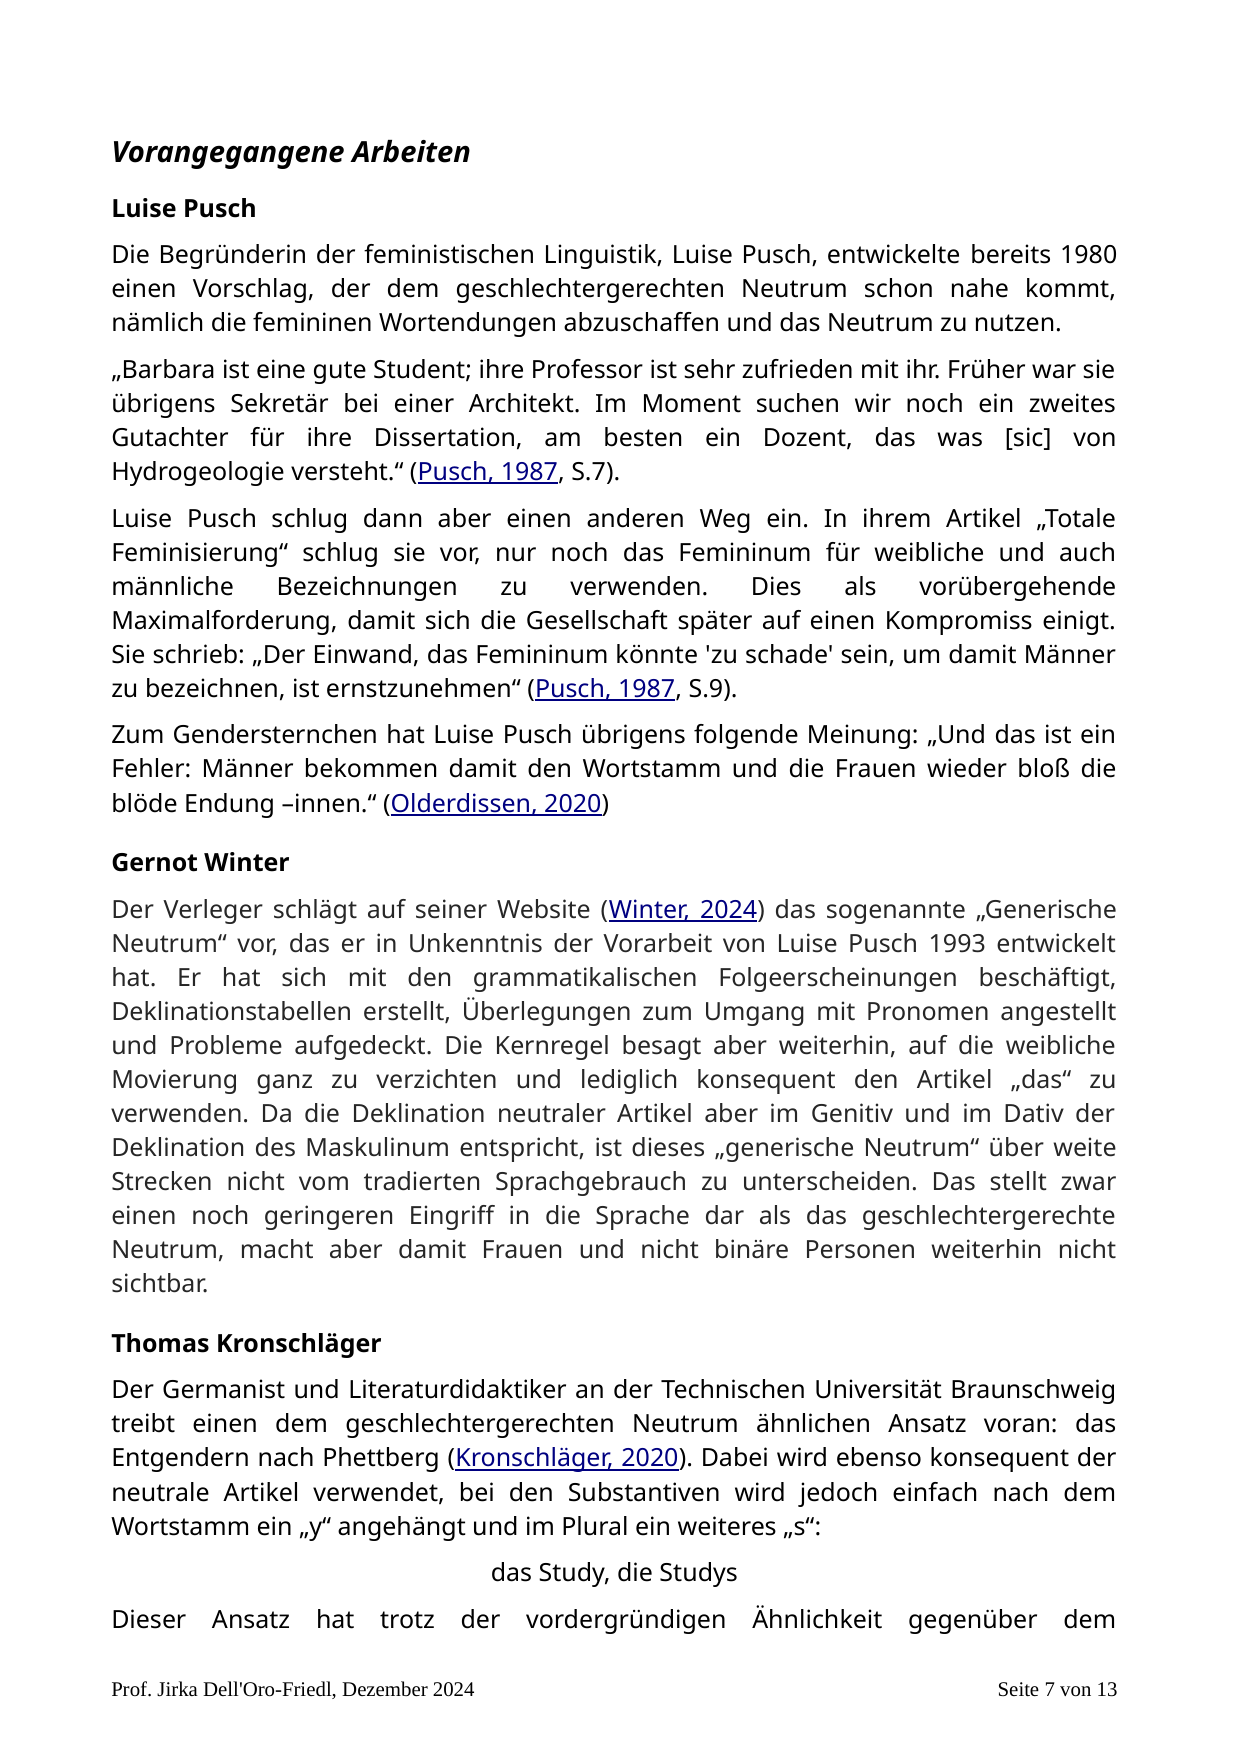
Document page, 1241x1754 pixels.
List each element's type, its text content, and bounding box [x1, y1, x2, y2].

subtitle Thomas Kronschläger [111, 1326, 1117, 1359]
text Der Germanist und Literaturdidaktiker an der Technischen Universität Braunschweig treibt einen dem geschlechtergerechten Neutrum ähnlichen Ansatz voran: das Entgendern nach Phettberg (Kronschläger, 2020). Dabei wird ebenso konsequent der neutrale Artikel verwendet, bei den Substantiven wird jedoch einfach nach dem Wortstamm ein „y“ angehängt und im Plural ein weiteres „s“: [111, 1372, 1117, 1542]
text Luise Pusch schlug dann aber einen anderen Weg ein. In ihrem Artikel „Totale Feminisierung“ schlug sie vor, nur noch das Femininum für weibliche und auch männliche Bezeichnungen zu verwenden. Dies als vorübergehende Maximalforderung, damit sich die Gesellschaft später auf einen Kompromiss einigt. Sie schrieb: „Der Einwand, das Femininum könnte 'zu schade' sein, um damit Männer zu bezeichnen, ist ernstzunehmen“ (Pusch, 1987, S.9). [111, 500, 1117, 704]
text Die Begründerin der feministischen Linguistik, Luise Pusch, entwickelte bereits 1980 einen Vorschlag, der dem geschlechtergerechten Neutrum schon nahe kommt, nämlich die femininen Wortendungen abzuschaffen und das Neutrum zu nutzen. [111, 237, 1117, 339]
text Dieser Ansatz hat trotz der vordergründigen Ähnlichkeit gegenüber dem [111, 1601, 1117, 1635]
subtitle Luise Pusch [111, 190, 1117, 224]
subtitle Gernot Winter [111, 845, 1117, 879]
text das Study, die Studys [111, 1555, 1117, 1589]
text Der Verleger schlägt auf seiner Website (Winter, 2024) das sogenannte „Generische Neutrum“ vor, das er in Unkenntnis der Vorarbeit von Luise Pusch 1993 entwickelt hat. Er hat sich mit den grammatikalischen Folgeerscheinungen beschäftigt, Deklinationstabellen erstellt, Überlegungen zum Umgang mit Pronomen angestellt und Probleme aufgedeckt. Die Kernregel besagt aber weiterhin, auf die weibliche Movierung ganz zu verzichten und lediglich konsequent den Artikel „das“ zu verwenden. Da die Deklination neutraler Artikel aber im Genitiv und im Dativ der Deklination des Maskulinum entspricht, ist dieses „generische Neutrum“ über weite Strecken nicht vom tradierten Sprachgebrauch zu unterscheiden. Das stellt zwar einen noch geringeren Eingriff in die Sprache dar als das geschlechtergerechte Neutrum, macht aber damit Frauen und nicht binäre Personen weiterhin nicht sichtbar. [111, 891, 1117, 1300]
text Zum Gendersternchen hat Luise Pusch übrigens folgende Meinung: „Und das ist ein Fehler: Männer bekommen damit den Wortstamm und die Frauen wieder bloß die blöde Endung –innen.“ (Olderdissen, 2020) [111, 717, 1117, 819]
subtitle Vorangegangene Arbeiten [111, 131, 1117, 171]
text „Barbara ist eine gute Student; ihre Professor ist sehr zufrieden mit ihr. Früher war sie übrigens Sekretär bei einer Architekt. Im Moment suchen wir noch ein zweites Gutachter für ihre Dissertation, am besten ein Dozent, das was [sic] von Hydrogeologie versteht.“ (Pusch, 1987, S.7). [111, 351, 1117, 488]
